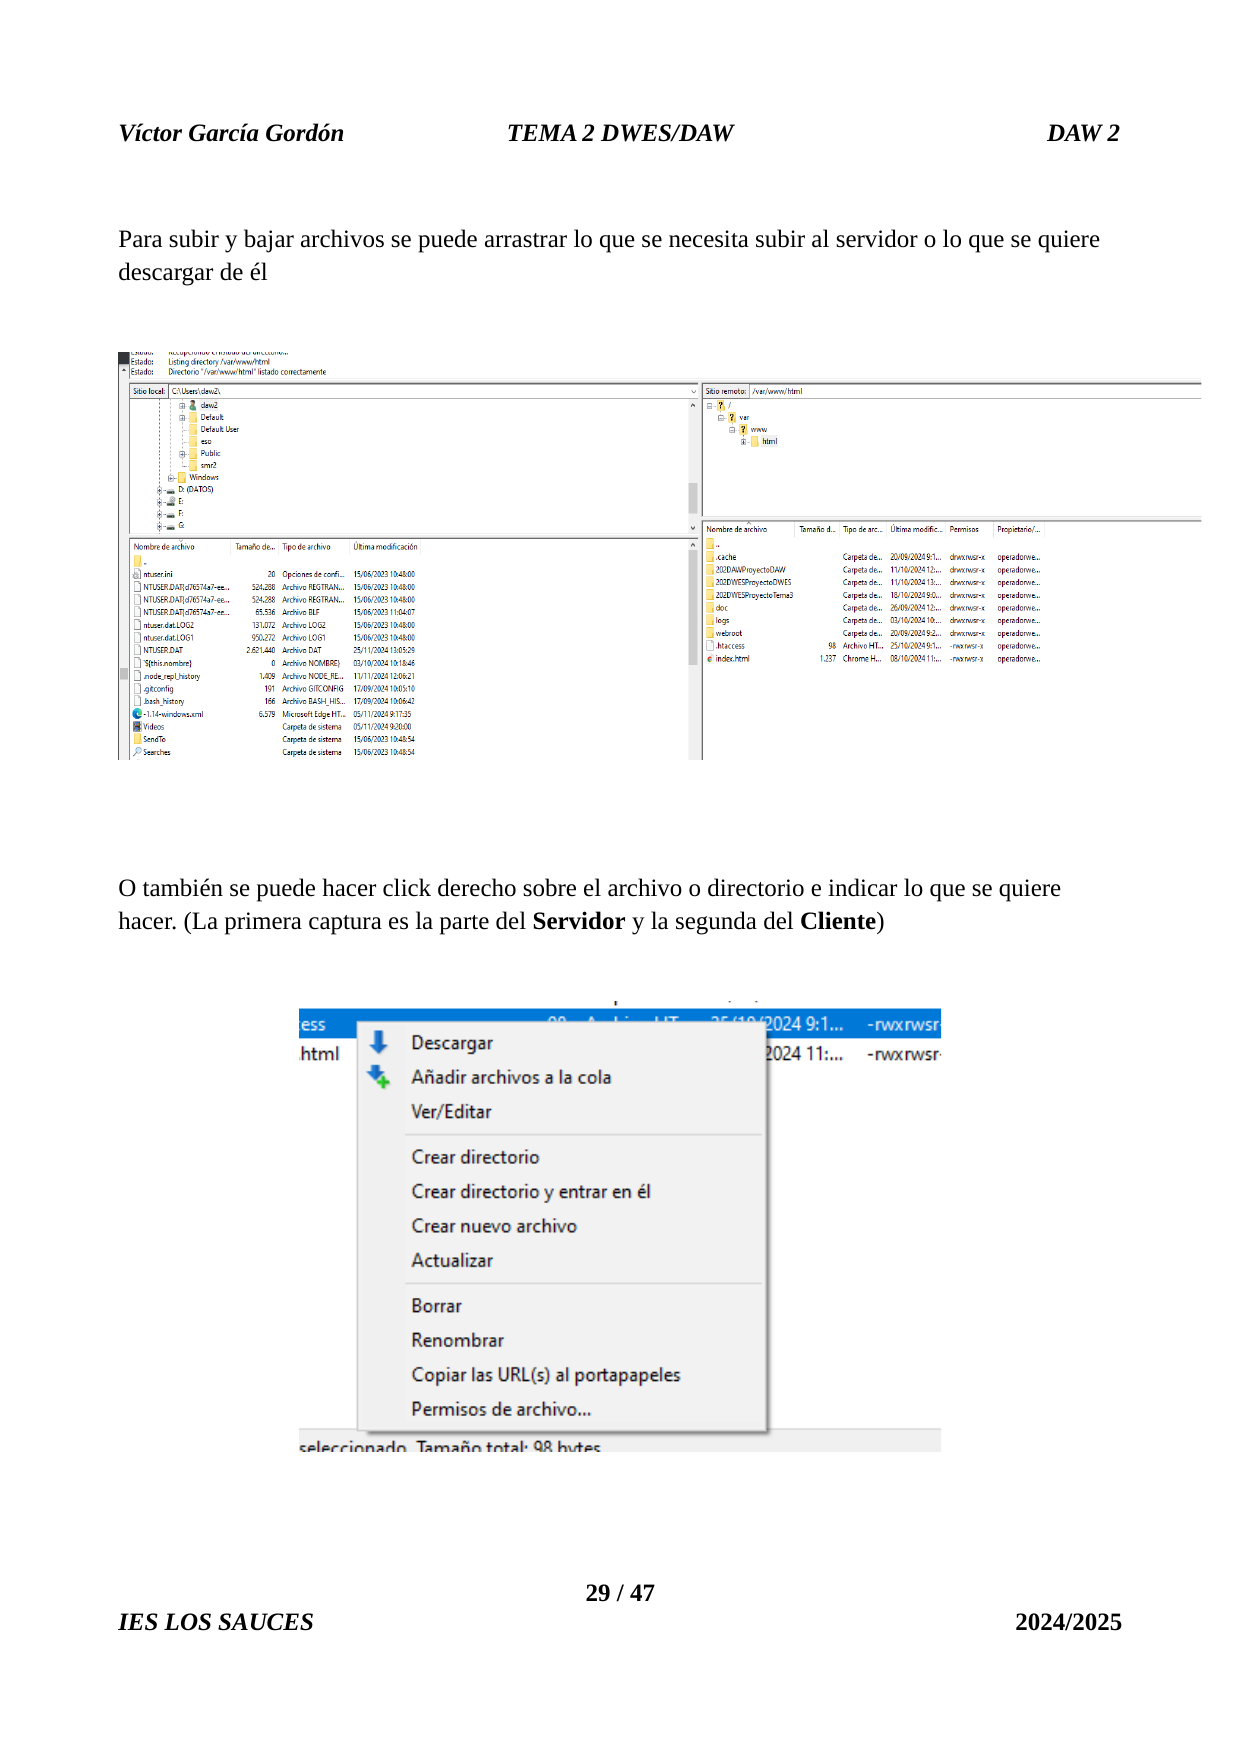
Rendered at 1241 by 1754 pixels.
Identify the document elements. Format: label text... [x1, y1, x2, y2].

picture [118, 352, 1202, 760]
text Para subir y bajar archivos se puede arrastrar lo que se necesita subir al servidor o lo que se quiere descargar de él [118, 224, 1122, 286]
text O también se puede hacer click derecho sobre el archivo o directorio e indicar lo que se quiere hacer. (La primera captura es la parte del Servidor y la segunda del Cliente) [118, 873, 1122, 935]
picture [299, 1001, 942, 1452]
